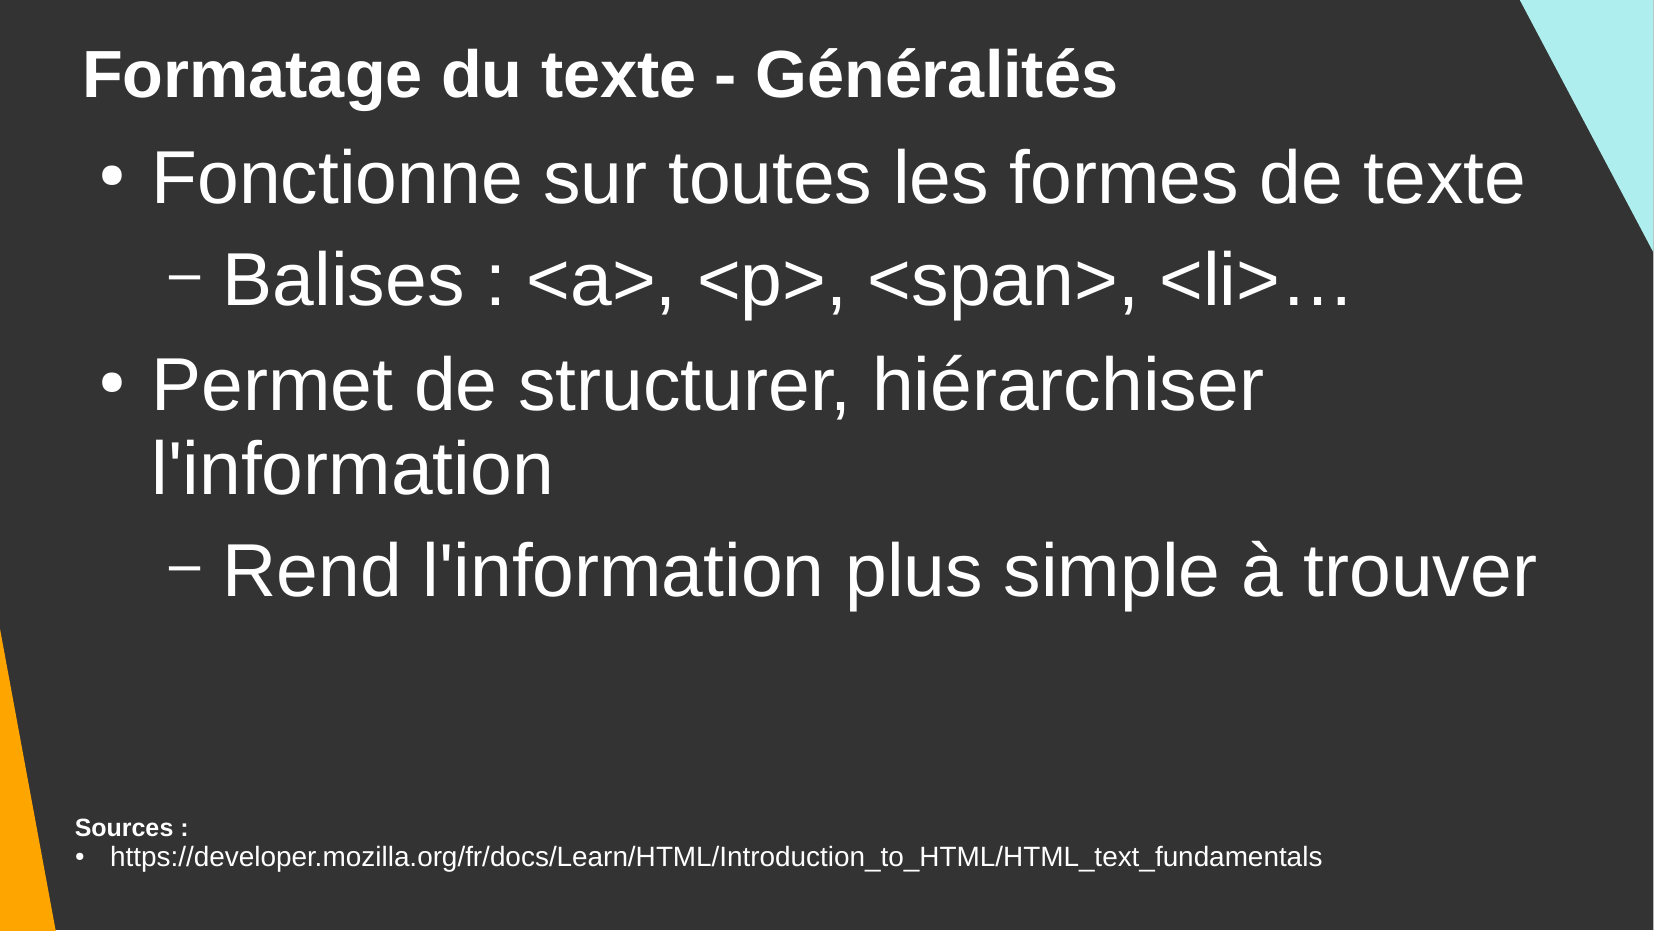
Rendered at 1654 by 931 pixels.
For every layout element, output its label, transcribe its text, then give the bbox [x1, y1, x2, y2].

list Fonctionne sur toutes les formes de texte Balises : <a>, <p>, <span>, <li>… Permet de structurer, hiérarchiser l'information Rend l'information plus simple à trouver [80, 135, 1605, 683]
text_box [0, 628, 56, 931]
text_box Sources : https://developer.mozilla.org/fr/docs/Learn/HTML/Introduction_to_HTML/HTML_text_fundamentals [60, 806, 1546, 905]
title Formatage du texte - Généralités [82, 37, 1571, 114]
text_box [1519, 0, 1654, 254]
